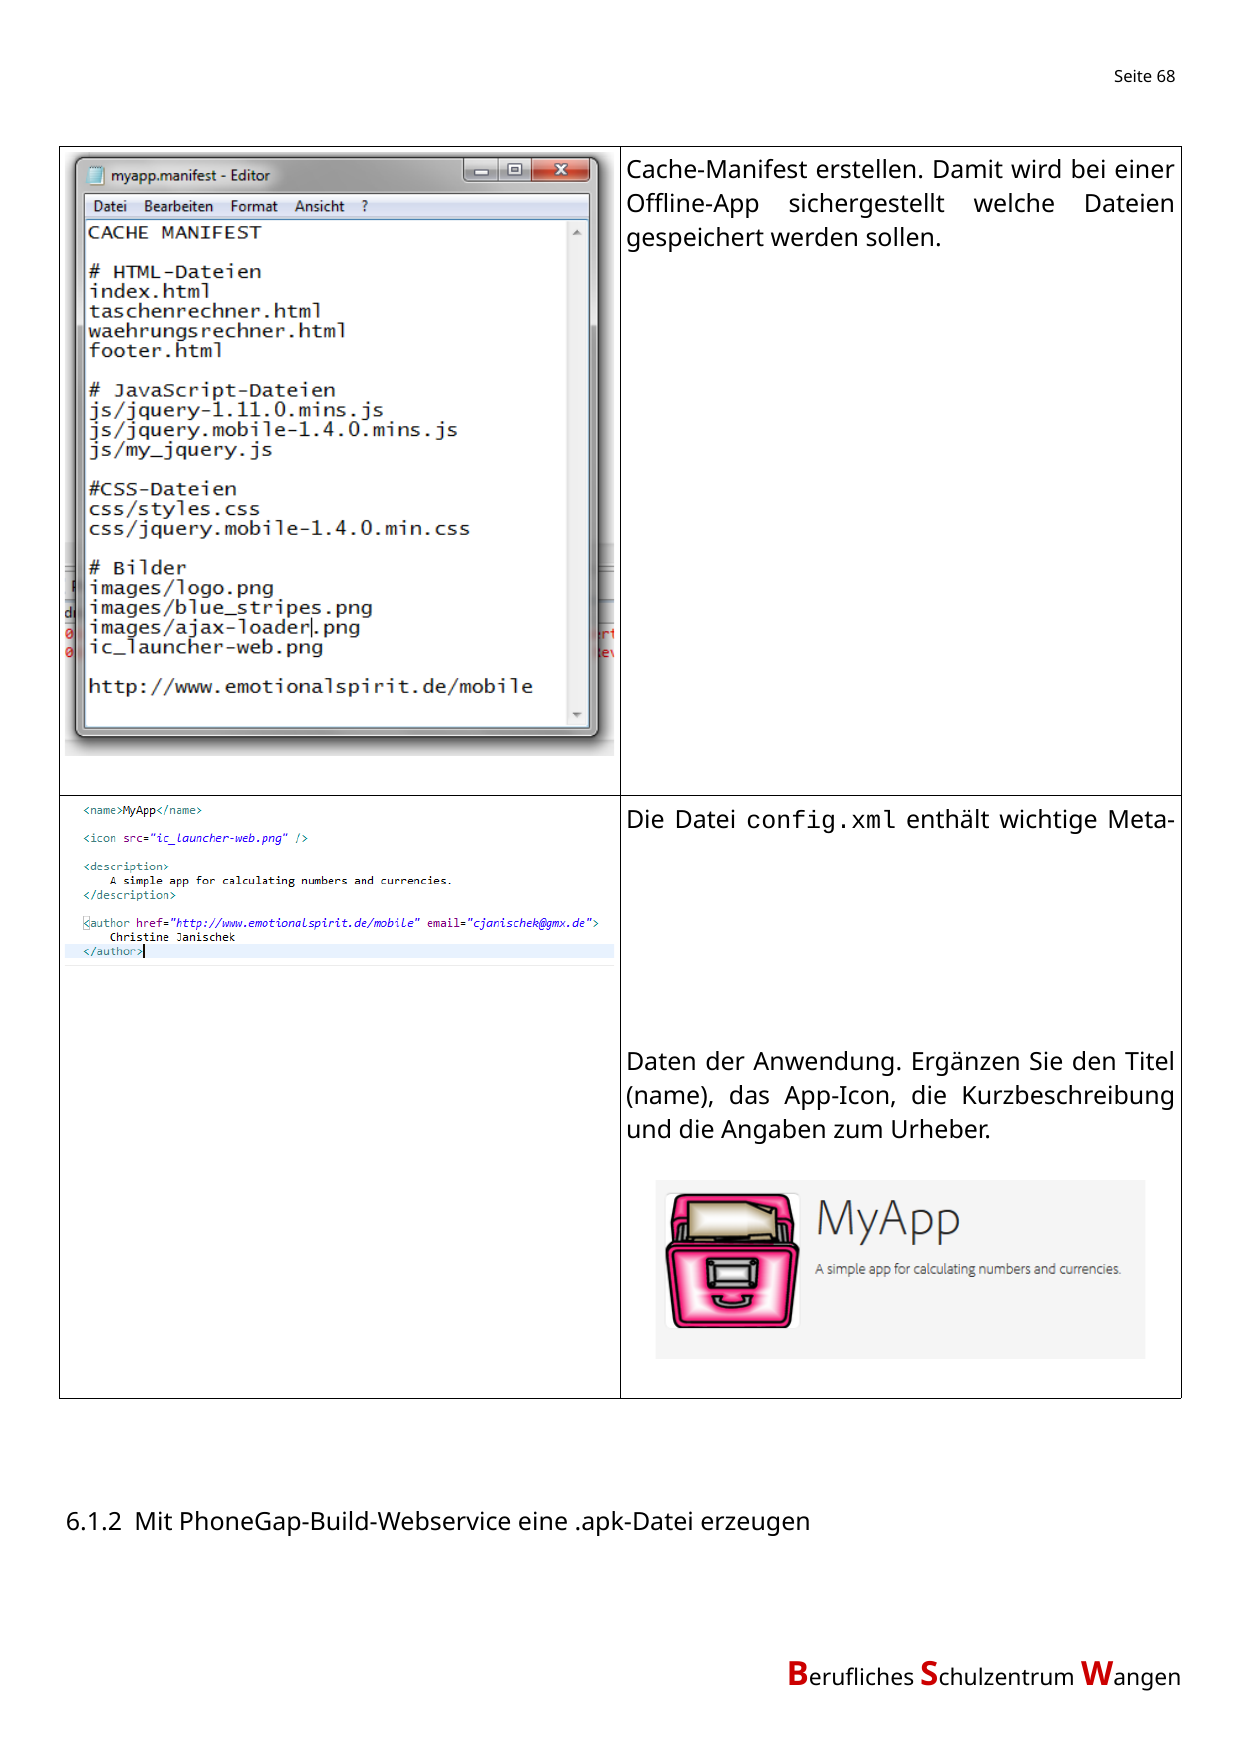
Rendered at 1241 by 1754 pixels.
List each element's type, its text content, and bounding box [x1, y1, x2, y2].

picture [64, 152, 615, 756]
table_cell [60, 147, 620, 795]
subtitle Mit PhoneGap-Build-Webservice eine .apk-Datei erzeugen [59, 1504, 1181, 1538]
table_cell [60, 796, 620, 1398]
table_cell Cache-Manifest erstellen. Damit wird bei einer Offline-App sichergestellt welche Dateien gespeichert werden sollen. [621, 147, 1181, 795]
picture [64, 801, 615, 966]
picture [655, 1180, 1146, 1359]
table_cell Die Datei config.xml enthält wichtige Meta-Daten der Anwendung. Ergänzen Sie den Titel (name), das App-Icon, die Kurzbeschreibung und die Angaben zum Urheber. [621, 796, 1181, 1398]
